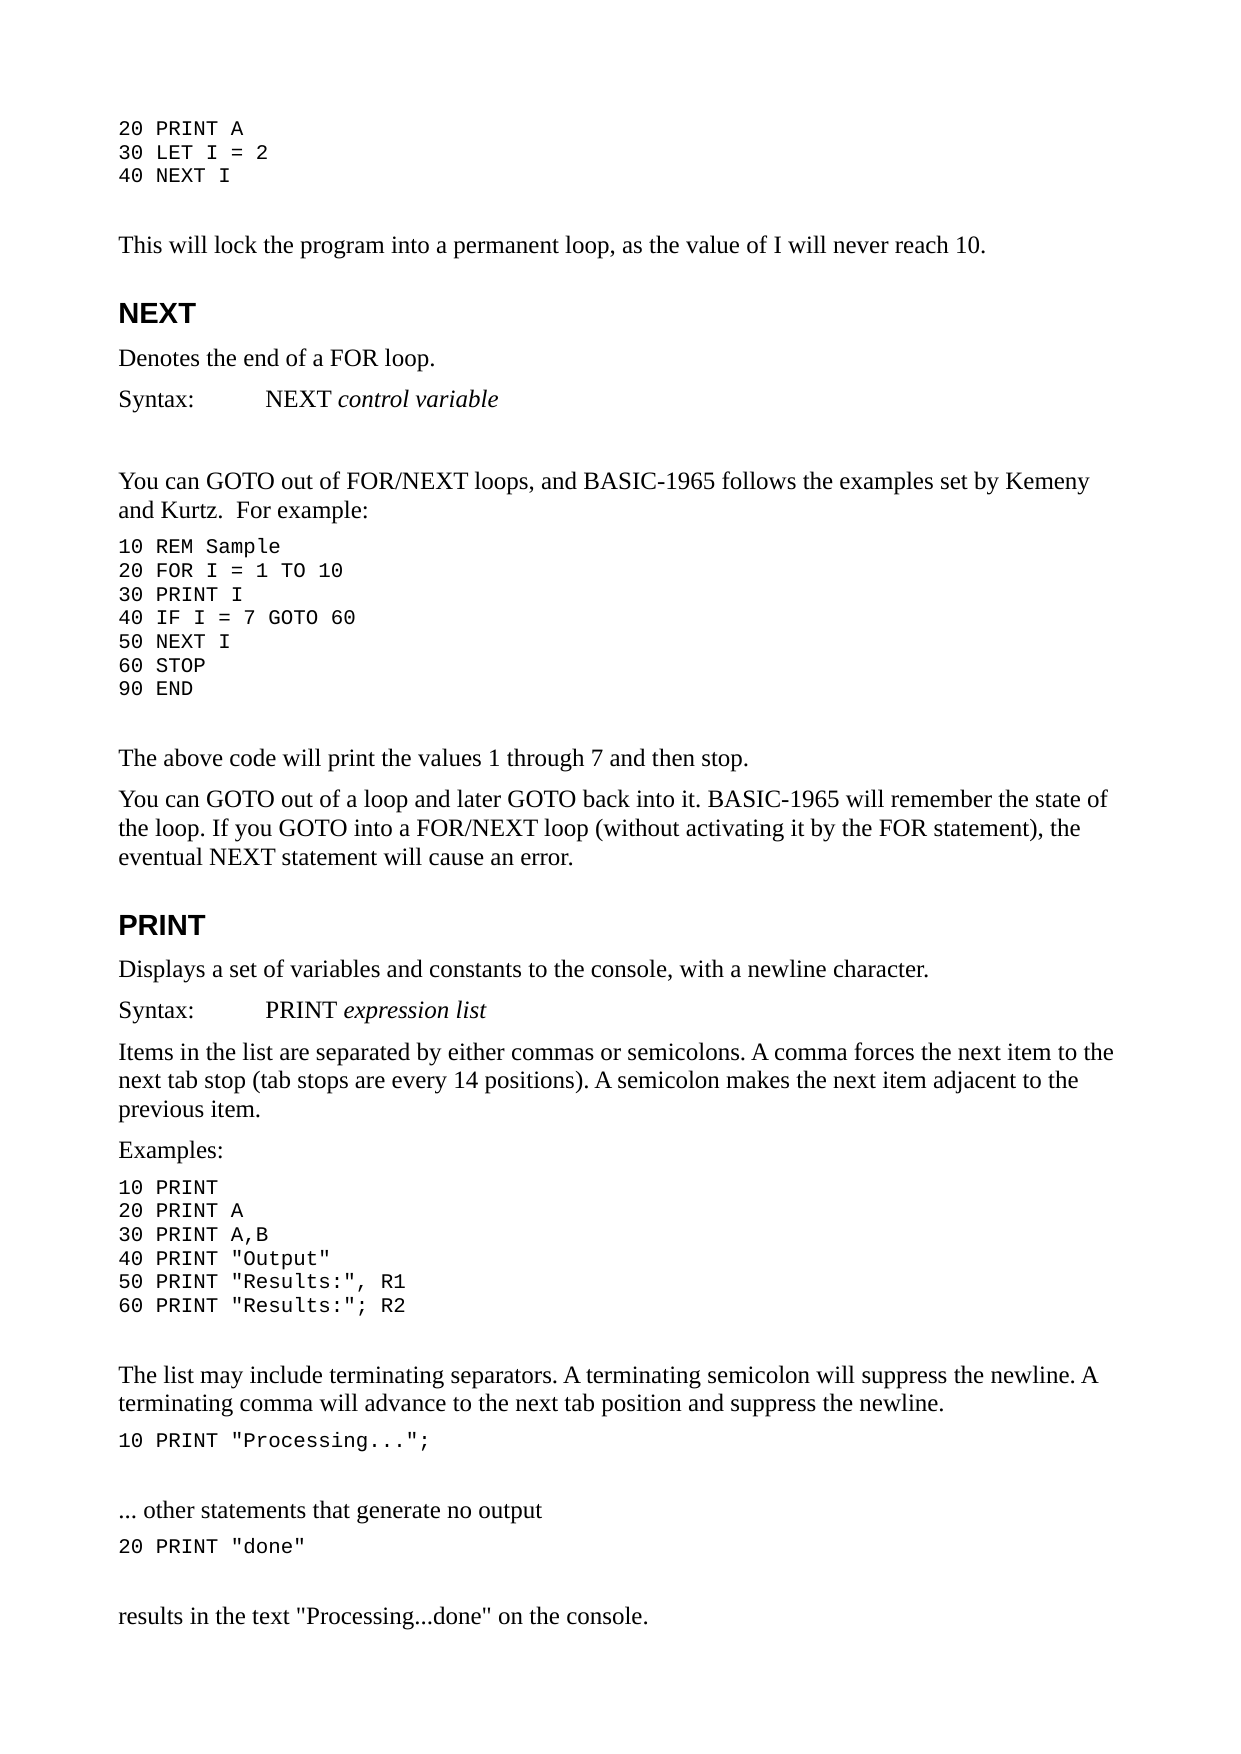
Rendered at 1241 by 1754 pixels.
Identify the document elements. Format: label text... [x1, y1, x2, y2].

text 60 PRINT "Results:"; R2 [118, 1295, 1122, 1318]
text results in the text "Processing...done" on the console. [118, 1601, 1122, 1629]
text 20 FOR I = 1 TO 10 [118, 560, 1122, 584]
text 10 PRINT "Processing..."; [118, 1430, 1122, 1453]
text The above code will print the values 1 through 7 and then stop. [118, 743, 1122, 772]
text Examples: [118, 1135, 1122, 1164]
text You can GOTO out of a loop and later GOTO back into it. BASIC-1965 will remember the state of the loop. If you GOTO into a FOR/NEXT loop (without activating it by the FOR statement), the eventual NEXT statement will cause an error. [118, 784, 1122, 871]
text 60 STOP [118, 654, 1122, 678]
subtitle PRINT [118, 908, 1122, 942]
text Syntax: NEXT control variable [118, 384, 1122, 413]
text 40 NEXT I [118, 165, 1122, 189]
text 40 IF I = 7 GOTO 60 [118, 607, 1122, 631]
text 30 PRINT A,B [118, 1224, 1122, 1248]
text 40 PRINT "Output" [118, 1248, 1122, 1271]
text Syntax: PRINT expression list [118, 995, 1122, 1024]
text 50 NEXT I [118, 631, 1122, 654]
text 10 PRINT [118, 1177, 1122, 1200]
text This will lock the program into a permanent loop, as the value of I will never reach 10. [118, 230, 1122, 259]
text You can GOTO out of FOR/NEXT loops, and BASIC-1965 follows the examples set by Kemeny and Kurtz. For example: [118, 466, 1122, 524]
text 90 END [118, 678, 1122, 702]
text Denotes the end of a FOR loop. [118, 343, 1122, 371]
text 50 PRINT "Results:", R1 [118, 1271, 1122, 1295]
text 20 PRINT A [118, 118, 1122, 142]
text ... other statements that generate no output [118, 1495, 1122, 1523]
text 20 PRINT A [118, 1200, 1122, 1224]
text 30 PRINT I [118, 584, 1122, 607]
text 30 LET I = 2 [118, 142, 1122, 165]
text Items in the list are separated by either commas or semicolons. A comma forces the next item to the next tab stop (tab stops are every 14 positions). A semicolon makes the next item adjacent to the previous item. [118, 1037, 1122, 1123]
text The list may include terminating separators. A terminating semicolon will suppress the newline. A terminating comma will advance to the next tab position and suppress the newline. [118, 1360, 1122, 1417]
text 10 REM Sample [118, 536, 1122, 560]
subtitle NEXT [118, 297, 1122, 330]
text 20 PRINT "done" [118, 1536, 1122, 1559]
text Displays a set of variables and constants to the console, with a newline character. [118, 954, 1122, 983]
